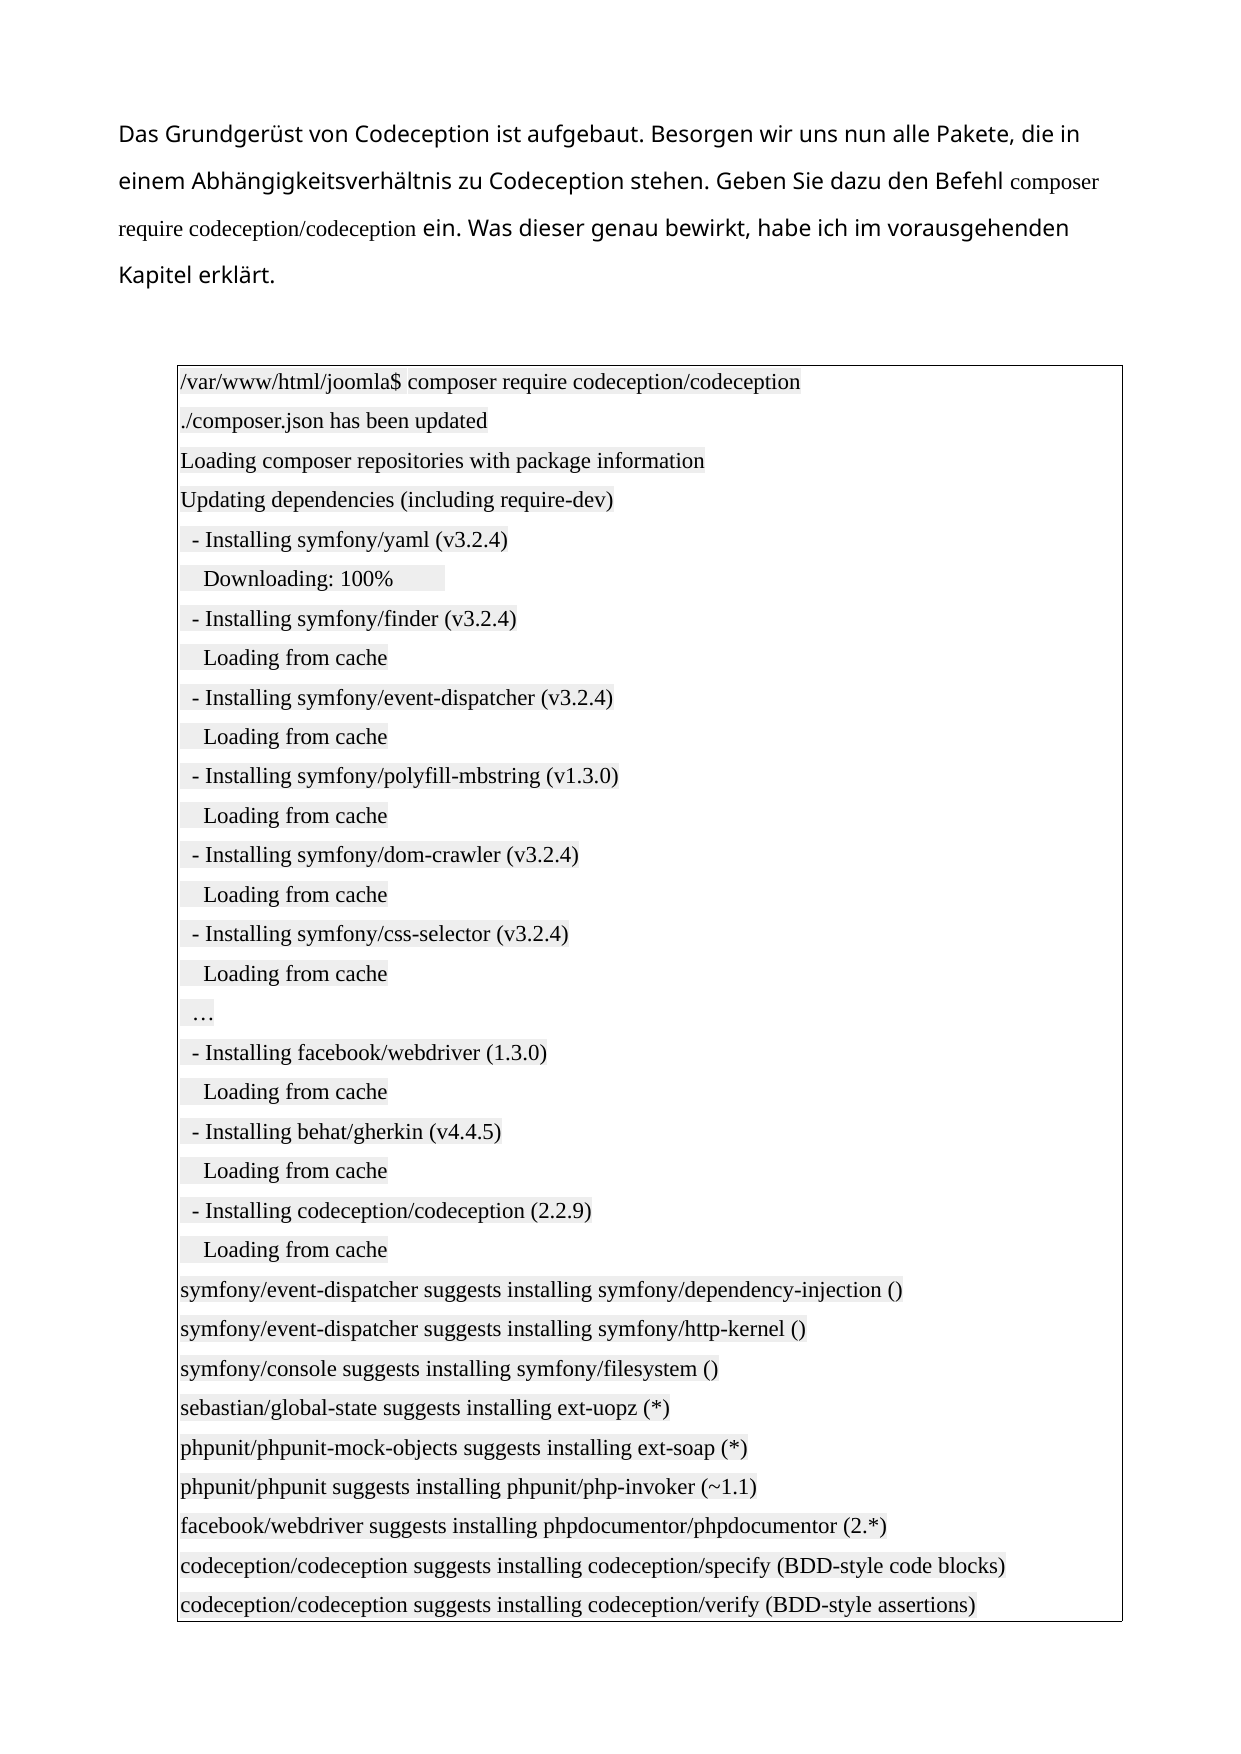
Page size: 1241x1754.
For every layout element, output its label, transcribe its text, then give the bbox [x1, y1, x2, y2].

text /var/www/html/joomla$ composer require codeception/codeception ./composer.json has been updated Loading composer repositories with package information Updating dependencies (including require-dev) - Installing symfony/yaml (v3.2.4) Downloading: 100% - Installing symfony/finder (v3.2.4) Loading from cache - Installing symfony/event-dispatcher (v3.2.4) Loading from cache - Installing symfony/polyfill-mbstring (v1.3.0) Loading from cache - Installing symfony/dom-crawler (v3.2.4) Loading from cache - Installing symfony/css-selector (v3.2.4) Loading from cache … - Installing facebook/webdriver (1.3.0) Loading from cache - Installing behat/gherkin (v4.4.5) Loading from cache - Installing codeception/codeception (2.2.9) Loading from cache symfony/event-dispatcher suggests installing symfony/dependency-injection () symfony/event-dispatcher suggests installing symfony/http-kernel () symfony/console suggests installing symfony/filesystem () sebastian/global-state suggests installing ext-uopz (*) phpunit/phpunit-mock-objects suggests installing ext-soap (*) phpunit/phpunit suggests installing phpunit/php-invoker (~1.1) facebook/webdriver suggests installing phpdocumentor/phpdocumentor (2.*) codeception/codeception suggests installing codeception/specify (BDD-style code blocks) codeception/codeception suggests installing codeception/verify (BDD-style assertions) [178, 366, 1122, 1621]
text Das Grundgerüst von Codeception ist aufgebaut. Besorgen wir uns nun alle Pakete, die in einem Abhängigkeitsverhältnis zu Codeception stehen. Geben Sie dazu den Befehl composer require codeception/codeception ein. Was dieser genau bewirkt, habe ich im vorausgehenden Kapitel erklärt. [118, 118, 1122, 290]
